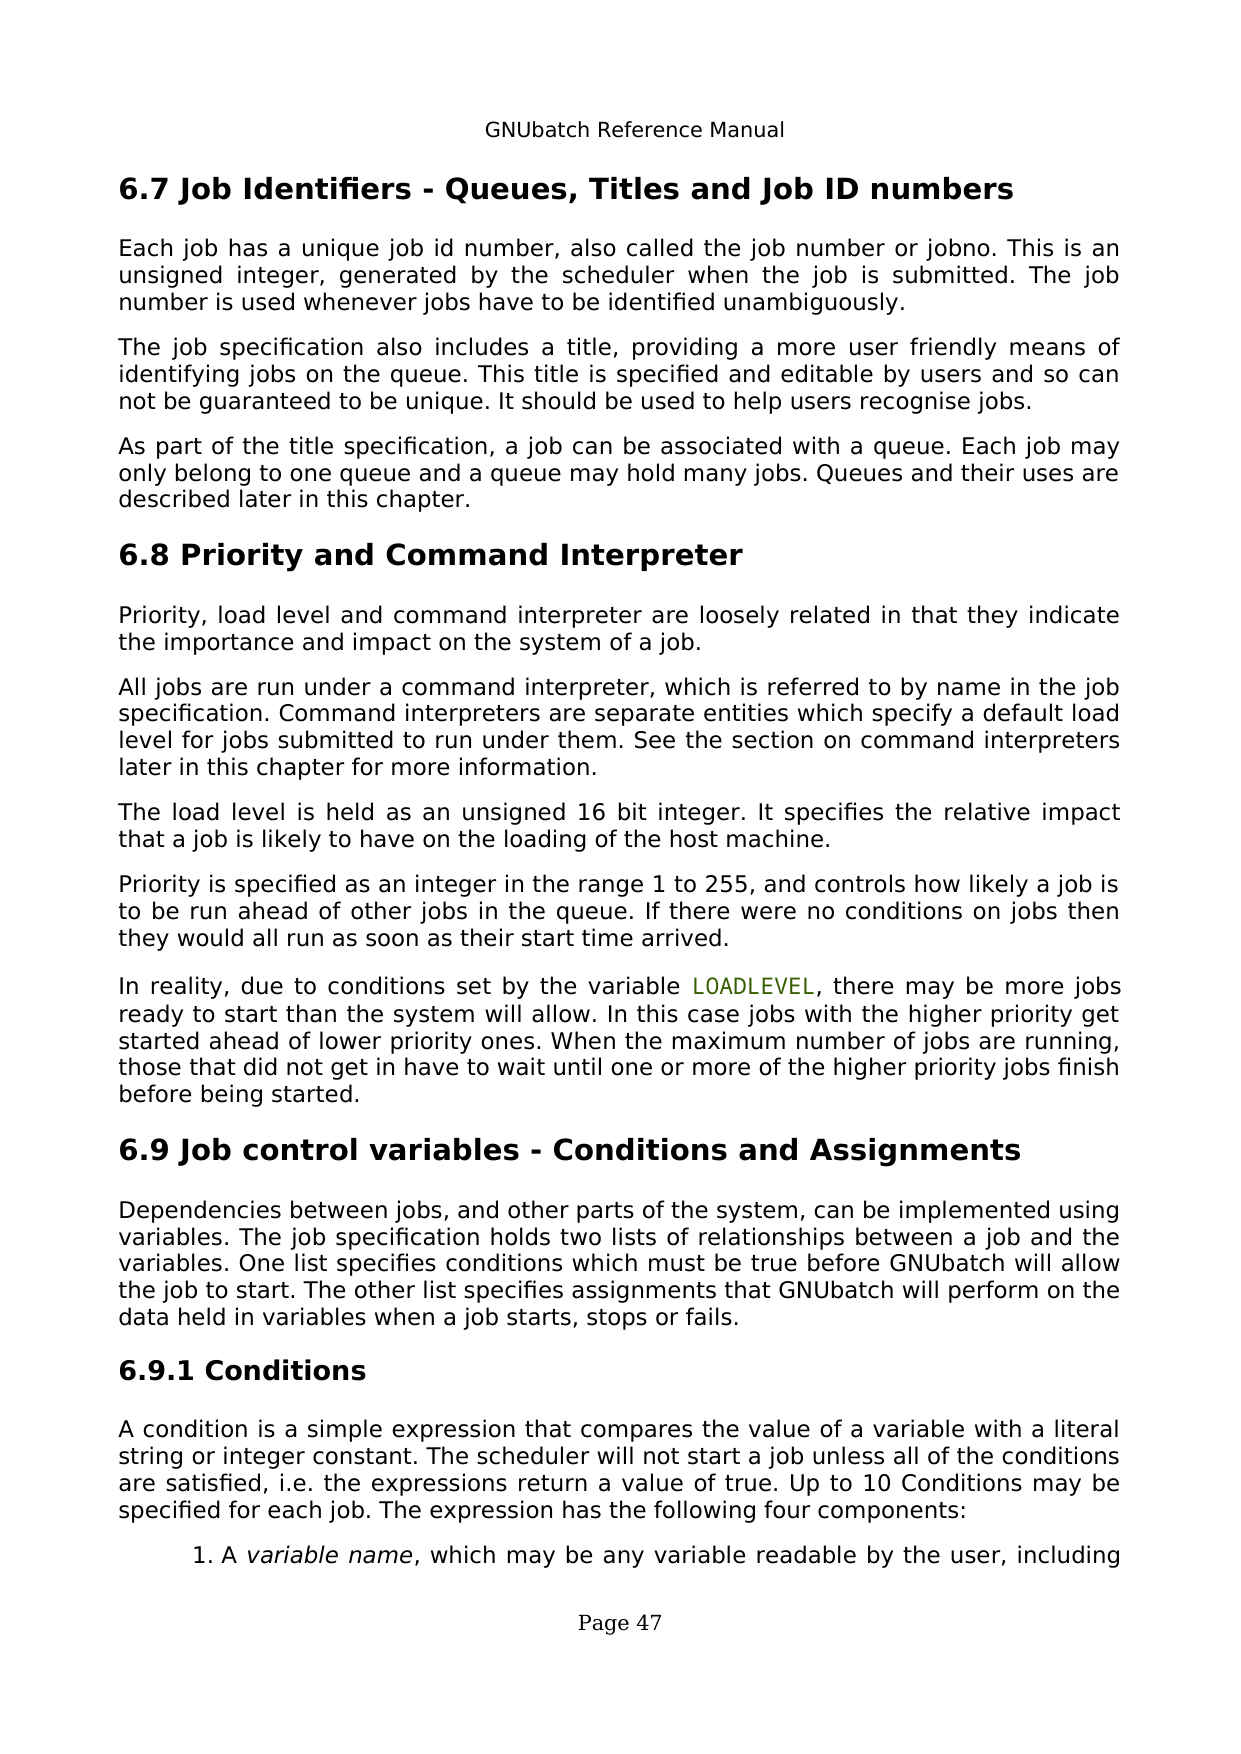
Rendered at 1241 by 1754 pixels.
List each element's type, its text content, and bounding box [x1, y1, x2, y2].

text As part of the title specification, a job can be associated with a queue. Each job may only belong to one queue and a queue may hold many jobs. Queues and their uses are described later in this chapter. [118, 433, 1122, 513]
subtitle Job control variables - Conditions and Assignments [118, 1133, 1122, 1167]
subtitle Conditions [118, 1356, 1122, 1387]
subtitle Priority and Command Interpreter [118, 538, 1122, 572]
text The job specification also includes a title, providing a more user friendly means of identifying jobs on the queue. This title is specified and editable by users and so can not be guaranteed to be unique. It should be used to help users recognise jobs. [118, 334, 1122, 414]
text Priority is specified as an integer in the range 1 to 255, and controls how likely a job is to be run ahead of other jobs in the queue. If there were no conditions on jobs then they would all run as soon as their start time arrived. [118, 871, 1122, 951]
text All jobs are run under a command interpreter, which is referred to by name in the job specification. Command interpreters are separate entities which specify a default load level for jobs submitted to run under them. See the section on command interpreters later in this chapter for more information. [118, 674, 1122, 781]
subtitle Job Identifiers - Queues, Titles and Job ID numbers [118, 172, 1122, 206]
text A condition is a simple expression that compares the value of a variable with a literal string or integer constant. The scheduler will not start a job unless all of the conditions are satisfied, i.e. the expressions return a value of true. Up to 10 Conditions may be specified for each job. The expression has the following four components: [118, 1416, 1122, 1523]
text The load level is held as an unsigned 16 bit integer. It specifies the relative impact that a job is likely to have on the loading of the host machine. [118, 799, 1122, 853]
text Priority, load level and command interpreter are loosely related in that they indicate the importance and impact on the system of a job. [118, 602, 1122, 656]
text Each job has a unique job id number, also called the job number or jobno. This is an unsigned integer, generated by the scheduler when the job is submitted. The job number is used whenever jobs have to be identified unambiguously. [118, 236, 1122, 316]
text Dependencies between jobs, and other parts of the system, can be implemented using variables. The job specification holds two lists of relationships between a job and the variables. One list specifies conditions which must be true before GNUbatch will allow the job to start. The other list specifies assignments that GNUbatch will perform on the data held in variables when a job starts, stops or fails. [118, 1197, 1122, 1331]
text In reality, due to conditions set by the variable LOADLEVEL, there may be more jobs ready to start than the system will allow. In this case jobs with the higher priority get started ahead of lower priority ones. When the maximum number of jobs are running, those that did not get in have to wait until one or more of the higher priority jobs finish before being started. [118, 970, 1122, 1108]
list A variable name, which may be any variable readable by the user, including [192, 1542, 1122, 1569]
